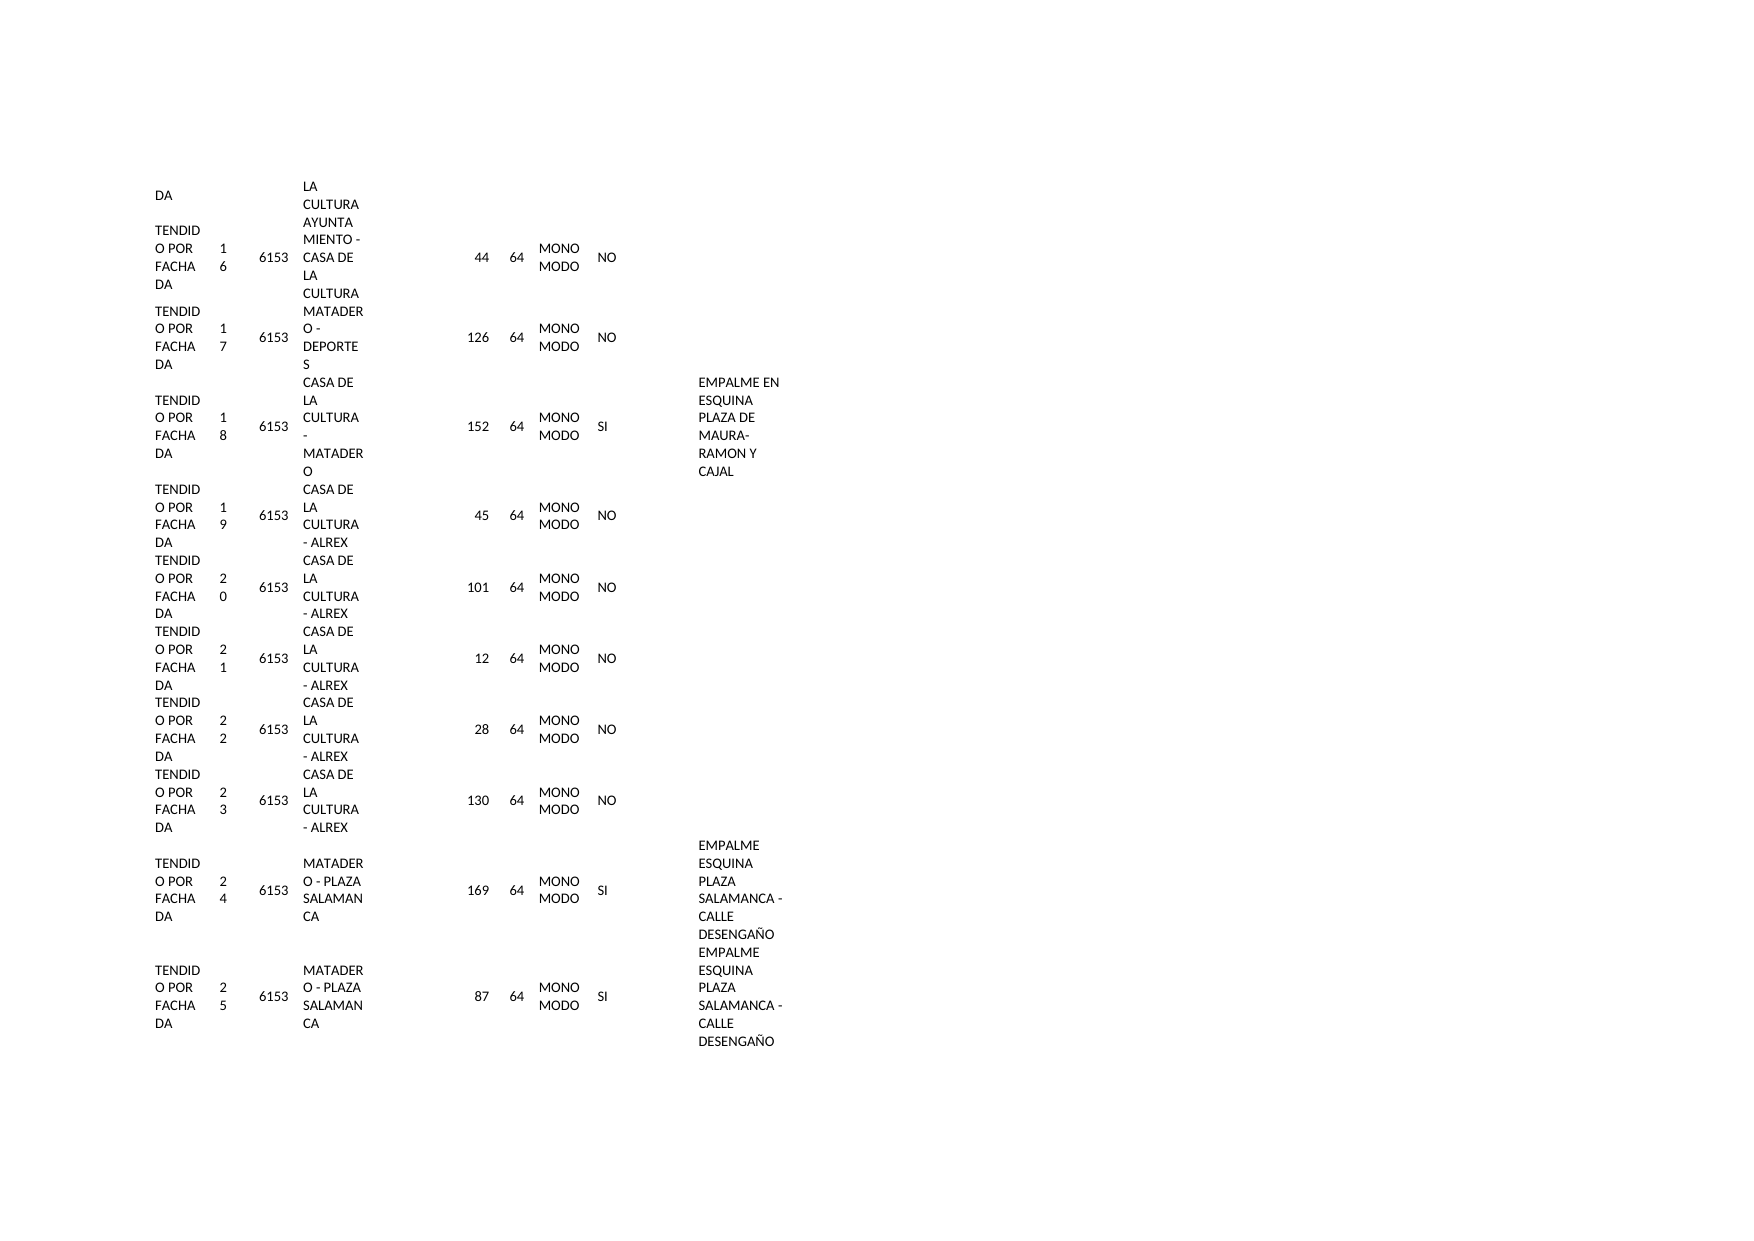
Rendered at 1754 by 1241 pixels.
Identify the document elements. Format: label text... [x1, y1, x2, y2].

table_cell [991, 551, 1033, 622]
table_cell 24 [210, 836, 234, 943]
table_cell MONOMODO [531, 213, 590, 302]
table_cell NO [590, 623, 640, 694]
table_cell 6153 [234, 943, 296, 1050]
table_cell CASA DE LA CULTURA - ALREX [296, 480, 372, 551]
table_cell TENDIDO POR FACHADA [148, 213, 210, 302]
table_cell [792, 302, 868, 373]
table_cell CASA DE LA CULTURA - ALREX [296, 765, 372, 836]
table_cell 21 [210, 623, 234, 694]
table_cell [372, 765, 448, 836]
table_cell [868, 480, 928, 551]
table_cell TENDIDO POR FACHADA [148, 943, 210, 1050]
table_cell 126 [448, 302, 496, 373]
table_cell [991, 213, 1033, 302]
table_cell [991, 302, 1033, 373]
table_cell CASA DE LA CULTURA - ALREX [296, 623, 372, 694]
table_cell 152 [448, 373, 496, 480]
table_cell NO [590, 213, 640, 302]
table_cell MONOMODO [531, 302, 590, 373]
table_cell CASA DE LA CULTURA - MATADERO [296, 373, 372, 480]
table_cell 64 [496, 480, 531, 551]
table_cell 64 [496, 623, 531, 694]
table_cell [792, 213, 868, 302]
table_cell 6153 [234, 836, 296, 943]
table_cell [372, 373, 448, 480]
table_cell TENDIDO POR FACHADA [148, 551, 210, 622]
table_cell [991, 836, 1033, 943]
table_cell [691, 213, 792, 302]
table_cell TENDIDO POR FACHADA [148, 373, 210, 480]
table_cell 18 [210, 373, 234, 480]
table_cell MONOMODO [531, 551, 590, 622]
table_cell 6153 [234, 480, 296, 551]
table_cell [991, 623, 1033, 694]
table_cell NO [590, 694, 640, 765]
table_cell 6153 [234, 551, 296, 622]
table_cell [868, 836, 928, 943]
table_cell MATADERO - PLAZA SALAMANCA [296, 943, 372, 1050]
table_cell 6153 [234, 373, 296, 480]
table_cell [372, 623, 448, 694]
table_cell [868, 943, 928, 1050]
table_cell MONOMODO [531, 623, 590, 694]
table_cell EMPALME ESQUINA PLAZA SALAMANCA - CALLE DESENGAÑO [691, 836, 792, 943]
table_cell [928, 765, 991, 836]
table_cell 6153 [234, 694, 296, 765]
table_cell [792, 551, 868, 622]
table_cell [640, 765, 691, 836]
table_cell [928, 213, 991, 302]
table_cell [691, 480, 792, 551]
table_cell 6153 [234, 765, 296, 836]
table_cell [868, 551, 928, 622]
table_cell 19 [210, 480, 234, 551]
table_cell [991, 177, 1033, 213]
table_cell 87 [448, 943, 496, 1050]
table_cell [372, 177, 448, 213]
table_cell [868, 373, 928, 480]
table_cell 64 [496, 551, 531, 622]
table_cell [792, 480, 868, 551]
table_cell [448, 177, 496, 213]
table_cell [640, 373, 691, 480]
table_cell [372, 551, 448, 622]
table_cell LA CULTURA [296, 177, 372, 213]
table_cell [234, 177, 296, 213]
table_cell EMPALME EN ESQUINA PLAZA DE MAURA-RAMON Y CAJAL [691, 373, 792, 480]
table_cell MONOMODO [531, 694, 590, 765]
table_cell [372, 213, 448, 302]
table_cell [868, 213, 928, 302]
table_cell SI [590, 943, 640, 1050]
table_cell 16 [210, 213, 234, 302]
table_cell [496, 177, 531, 213]
table_cell TENDIDO POR FACHADA [148, 480, 210, 551]
table_cell TENDIDO POR FACHADA [148, 765, 210, 836]
table_cell [640, 623, 691, 694]
table_cell SI [590, 836, 640, 943]
table_cell [640, 302, 691, 373]
table_cell [928, 836, 991, 943]
table_cell 45 [448, 480, 496, 551]
table_cell [792, 765, 868, 836]
table_cell [590, 177, 640, 213]
table_cell [691, 302, 792, 373]
table_cell [691, 551, 792, 622]
table_cell [928, 943, 991, 1050]
table_cell 64 [496, 302, 531, 373]
table_cell NO [590, 765, 640, 836]
table_cell [792, 943, 868, 1050]
table_cell MONOMODO [531, 836, 590, 943]
table_cell [868, 694, 928, 765]
table_cell MONOMODO [531, 943, 590, 1050]
table_cell 130 [448, 765, 496, 836]
table_cell AYUNTAMIENTO - CASA DE LA CULTURA [296, 213, 372, 302]
table_cell NO [590, 551, 640, 622]
table_cell 12 [448, 623, 496, 694]
table_cell 6153 [234, 302, 296, 373]
table_cell 169 [448, 836, 496, 943]
table_cell [210, 177, 234, 213]
table_cell 64 [496, 694, 531, 765]
table_cell NO [590, 302, 640, 373]
table_cell [868, 177, 928, 213]
table_cell MONOMODO [531, 480, 590, 551]
table_cell [868, 623, 928, 694]
table_cell MATADERO - PLAZA SALAMANCA [296, 836, 372, 943]
table_cell [640, 480, 691, 551]
table_cell TENDIDO POR FACHADA [148, 623, 210, 694]
table_cell [792, 373, 868, 480]
table_cell [928, 302, 991, 373]
table_cell [991, 373, 1033, 480]
table_cell 25 [210, 943, 234, 1050]
table_cell [640, 213, 691, 302]
table_cell 28 [448, 694, 496, 765]
table_cell [928, 551, 991, 622]
table_cell NO [590, 480, 640, 551]
table_cell [991, 694, 1033, 765]
table_cell SI [590, 373, 640, 480]
table_cell [792, 623, 868, 694]
table_cell MATADERO - DEPORTES [296, 302, 372, 373]
table_cell 23 [210, 765, 234, 836]
table_cell [372, 302, 448, 373]
table_cell [640, 694, 691, 765]
table_cell [991, 480, 1033, 551]
table_cell [640, 551, 691, 622]
table_cell 20 [210, 551, 234, 622]
table_cell [372, 694, 448, 765]
table_cell [792, 177, 868, 213]
table_cell 44 [448, 213, 496, 302]
table_cell [792, 694, 868, 765]
table_cell CASA DE LA CULTURA - ALREX [296, 694, 372, 765]
table_cell TENDIDO POR FACHADA [148, 302, 210, 373]
table_cell [868, 765, 928, 836]
table_cell [691, 765, 792, 836]
table_cell 64 [496, 373, 531, 480]
table_cell [691, 623, 792, 694]
table_cell [640, 177, 691, 213]
table_cell [691, 694, 792, 765]
table_cell [991, 765, 1033, 836]
table_cell [928, 177, 991, 213]
table_cell [372, 943, 448, 1050]
table_cell 101 [448, 551, 496, 622]
table_cell [640, 943, 691, 1050]
table_cell [928, 373, 991, 480]
table_cell EMPALME ESQUINA PLAZA SALAMANCA - CALLE DESENGAÑO [691, 943, 792, 1050]
table_cell CASA DE LA CULTURA - ALREX [296, 551, 372, 622]
table_cell MONOMODO [531, 765, 590, 836]
table_cell TENDIDO POR FACHADA [148, 836, 210, 943]
table_cell [531, 177, 590, 213]
table_cell [792, 836, 868, 943]
table_cell 64 [496, 213, 531, 302]
table_cell 6153 [234, 213, 296, 302]
table_cell [372, 836, 448, 943]
table_cell MONOMODO [531, 373, 590, 480]
table_cell 6153 [234, 623, 296, 694]
table_cell [991, 943, 1033, 1050]
table_cell [868, 302, 928, 373]
table_cell [928, 694, 991, 765]
table_cell [691, 177, 792, 213]
table_cell [372, 480, 448, 551]
table_cell 22 [210, 694, 234, 765]
table_cell [640, 836, 691, 943]
table_cell 64 [496, 943, 531, 1050]
table_cell [928, 623, 991, 694]
table_cell 17 [210, 302, 234, 373]
table_cell DA [148, 177, 210, 213]
table_cell 64 [496, 765, 531, 836]
table_cell TENDIDO POR FACHADA [148, 694, 210, 765]
table_cell [928, 480, 991, 551]
table_cell 64 [496, 836, 531, 943]
